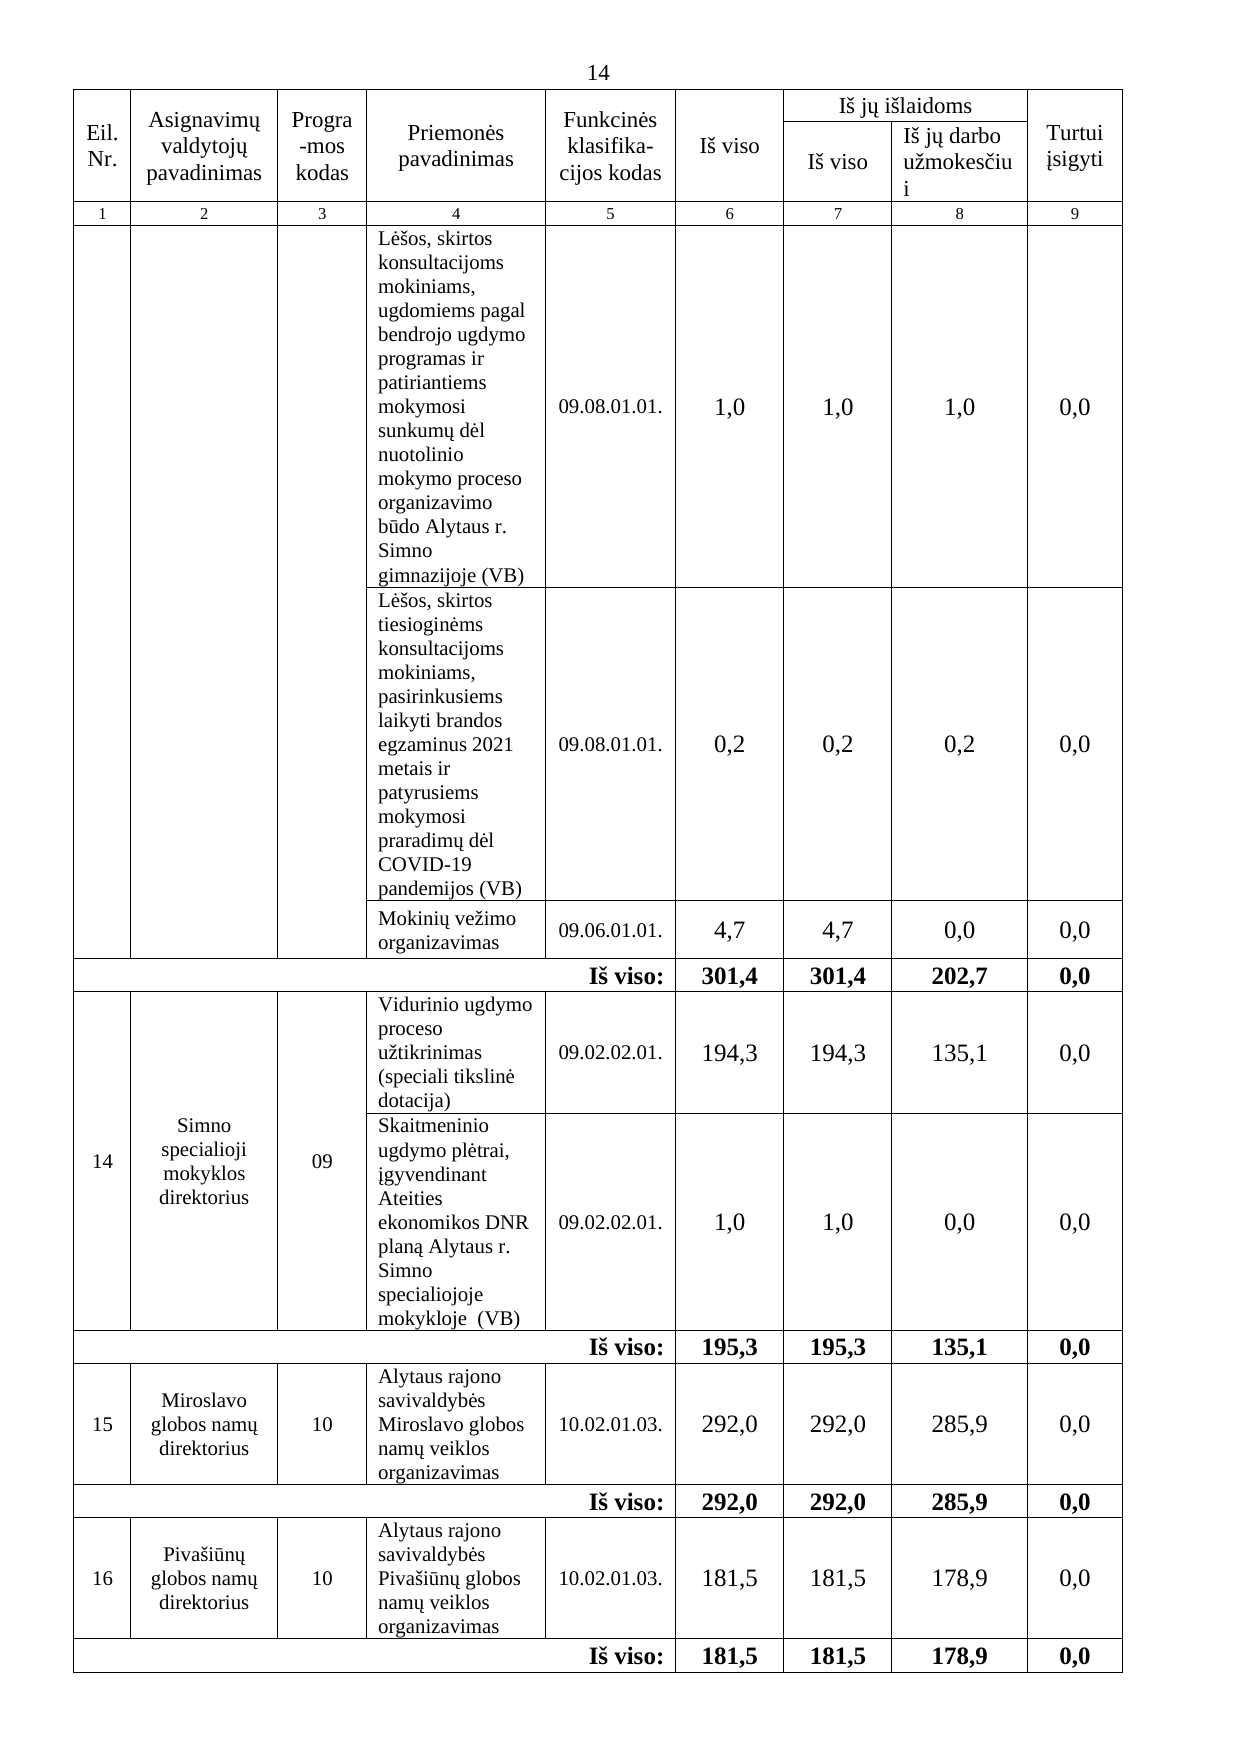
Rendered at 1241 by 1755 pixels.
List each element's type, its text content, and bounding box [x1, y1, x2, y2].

table_cell 09.08.01.01. [546, 226, 675, 587]
table_cell 09 [278, 992, 366, 1330]
table_cell 178,9 [892, 1639, 1027, 1672]
table_header Priemonės pavadinimas [367, 90, 545, 201]
table_cell 292,0 [676, 1485, 783, 1517]
table_cell 301,4 [784, 959, 891, 991]
table_cell Mokinių vežimo organizavimas [367, 901, 545, 958]
table_cell 2 [131, 202, 277, 224]
table_cell 5 [546, 202, 675, 224]
table_cell 3 [278, 202, 366, 224]
table_cell Lėšos, skirtos tiesioginėms konsultacijoms mokiniams, pasirinkusiems laikyti brandos egzaminus 2021 metais ir patyrusiems mokymosi praradimų dėl COVID-19 pandemijos (VB) [367, 588, 545, 900]
table_cell 181,5 [784, 1639, 891, 1672]
table_header Iš jų išlaidoms [784, 90, 1027, 121]
table_cell Alytaus rajono savivaldybės Miroslavo globos namų veiklos organizavimas [367, 1364, 545, 1484]
table_header Funkcinės klasifika-cijos kodas [546, 90, 675, 201]
table_cell [74, 226, 130, 958]
table_cell 195,3 [784, 1331, 891, 1363]
table_cell Iš viso: [74, 1331, 675, 1363]
table_cell 0,0 [1028, 992, 1122, 1112]
table_cell 135,1 [892, 992, 1027, 1112]
table_cell 09.02.02.01. [546, 992, 675, 1112]
table_cell Iš viso: [74, 1639, 675, 1672]
table_cell 9 [1028, 202, 1122, 224]
table_cell 0,2 [676, 588, 783, 900]
table_cell 4 [367, 202, 545, 224]
table_cell 181,5 [676, 1639, 783, 1672]
table_cell 0,0 [1028, 226, 1122, 587]
table_cell 181,5 [784, 1518, 891, 1638]
table_cell Simno specialioji mokyklos direktorius [131, 992, 277, 1330]
table_cell 0,0 [1028, 1639, 1122, 1672]
table_cell 1,0 [676, 226, 783, 587]
table_cell Iš viso: [74, 1485, 675, 1517]
table_cell 10 [278, 1364, 366, 1484]
table_cell 292,0 [784, 1364, 891, 1484]
table_cell 195,3 [676, 1331, 783, 1363]
table_cell 0,0 [1028, 1485, 1122, 1517]
table_cell 4,7 [676, 901, 783, 958]
table_cell 292,0 [676, 1364, 783, 1484]
table_cell 09.08.01.01. [546, 588, 675, 900]
table_cell 16 [74, 1518, 130, 1638]
table_header Iš viso [676, 90, 783, 201]
table_cell 1 [74, 202, 130, 224]
table_cell 6 [676, 202, 783, 224]
table_cell 0,0 [1028, 1518, 1122, 1638]
table_header Asignavimų valdytojų pavadinimas [131, 90, 277, 201]
table_cell 0,0 [1028, 1364, 1122, 1484]
table_cell 4,7 [784, 901, 891, 958]
table_cell Skaitmeninio ugdymo plėtrai, įgyvendinant Ateities ekonomikos DNR planą Alytaus r. Simno specialiojoje mokykloje (VB) [367, 1114, 545, 1330]
table_cell [278, 226, 366, 958]
table_cell 8 [892, 202, 1027, 224]
table_cell 10.02.01.03. [546, 1518, 675, 1638]
table_cell 0,0 [892, 1114, 1027, 1330]
table_cell 194,3 [784, 992, 891, 1112]
table_cell Iš jų darbo užmokesčiui [892, 122, 1027, 201]
table_cell 301,4 [676, 959, 783, 991]
table_cell 0,0 [1028, 1331, 1122, 1363]
table_header Eil. Nr. [74, 90, 130, 201]
table_header Progra-mos kodas [278, 90, 366, 201]
table_cell 135,1 [892, 1331, 1027, 1363]
table_cell 202,7 [892, 959, 1027, 991]
table_cell Iš viso: [74, 959, 675, 991]
table_cell 1,0 [784, 1114, 891, 1330]
table_cell 0,2 [892, 588, 1027, 900]
table_cell 0,0 [1028, 588, 1122, 900]
table_cell Iš viso [784, 122, 891, 201]
table_cell Miroslavo globos namų direktorius [131, 1364, 277, 1484]
table_cell 10 [278, 1518, 366, 1638]
table_cell 0,0 [1028, 959, 1122, 991]
table_cell 285,9 [892, 1364, 1027, 1484]
table_cell 7 [784, 202, 891, 224]
table_cell 194,3 [676, 992, 783, 1112]
table_cell 181,5 [676, 1518, 783, 1638]
table_cell 285,9 [892, 1485, 1027, 1517]
table_cell 14 [74, 992, 130, 1330]
table_header Turtui įsigyti [1028, 90, 1122, 201]
table_cell 1,0 [784, 226, 891, 587]
table_cell 10.02.01.03. [546, 1364, 675, 1484]
table_cell 292,0 [784, 1485, 891, 1517]
table_cell 1,0 [892, 226, 1027, 587]
table_cell 0,0 [1028, 1114, 1122, 1330]
table_cell 15 [74, 1364, 130, 1484]
table_cell 0,2 [784, 588, 891, 900]
table_cell Pivašiūnų globos namų direktorius [131, 1518, 277, 1638]
table_cell 09.06.01.01. [546, 901, 675, 958]
table_cell Vidurinio ugdymo proceso užtikrinimas (speciali tikslinė dotacija) [367, 992, 545, 1112]
table_cell 0,0 [892, 901, 1027, 958]
table_cell 1,0 [676, 1114, 783, 1330]
table_cell [131, 226, 277, 958]
table_cell 0,0 [1028, 901, 1122, 958]
table_cell 178,9 [892, 1518, 1027, 1638]
table_cell 09.02.02.01. [546, 1114, 675, 1330]
table_cell Alytaus rajono savivaldybės Pivašiūnų globos namų veiklos organizavimas [367, 1518, 545, 1638]
table_cell Lėšos, skirtos konsultacijoms mokiniams, ugdomiems pagal bendrojo ugdymo programas ir patiriantiems mokymosi sunkumų dėl nuotolinio mokymo proceso organizavimo būdo Alytaus r. Simno gimnazijoje (VB) [367, 226, 545, 587]
